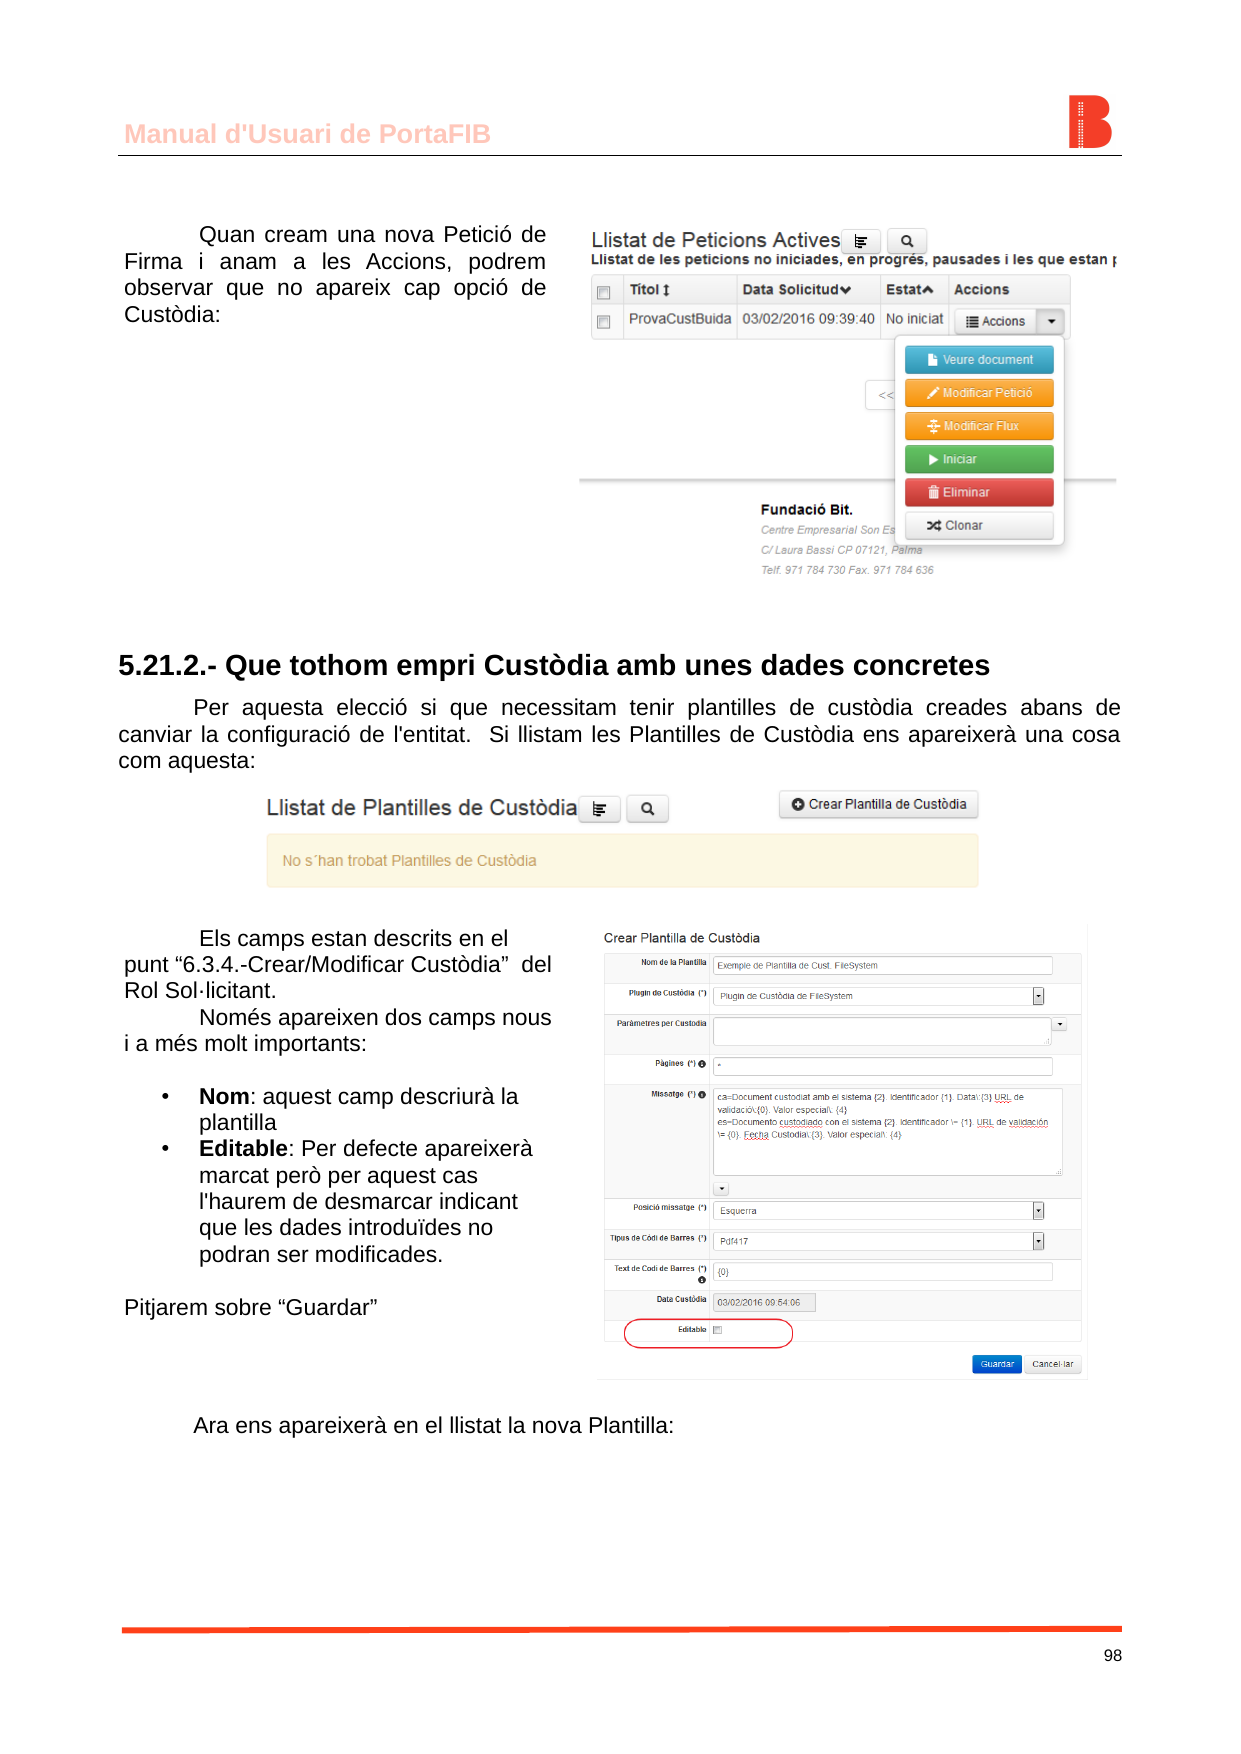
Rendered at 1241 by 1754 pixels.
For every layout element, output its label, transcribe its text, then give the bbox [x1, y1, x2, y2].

text Ara ens apareixerà en el llistat la nova Plantilla: [118, 1412, 1122, 1438]
picture [579, 221, 1117, 592]
picture [597, 924, 1088, 1380]
subtitle Que tothom empri Custòdia amb unes dades concretes [118, 648, 1122, 682]
table_header Els camps estan descrits en el punt “6.3.4.-Crear/Modificar Custòdia” del Rol Sol·licitant. Només apareixen dos camps nous i a més molt importants: Nom: aquest camp descriurà la plantilla Editable: Per defecte apareixerà marcat però per aquest cas l'haurem de desmarcar indicant que les dades introduïdes no podran ser modificades. Pitjarem sobre “Guardar” [118, 919, 562, 1412]
picture [1063, 94, 1117, 150]
text Per aquesta elecció si que necessitam tenir plantilles de custòdia creades abans de canviar la configuració de l'entitat. Si llistam les Plantilles de Custòdia ens apareixerà una cosa com aquesta: [118, 694, 1122, 773]
table_header [563, 919, 1122, 924]
table_header [553, 216, 1122, 597]
picture [255, 786, 986, 907]
table_header [563, 925, 1122, 1412]
table_header Quan cream una nova Petició de Firma i anam a les Accions, podrem observar que no apareix cap opció de Custòdia: [118, 216, 552, 597]
